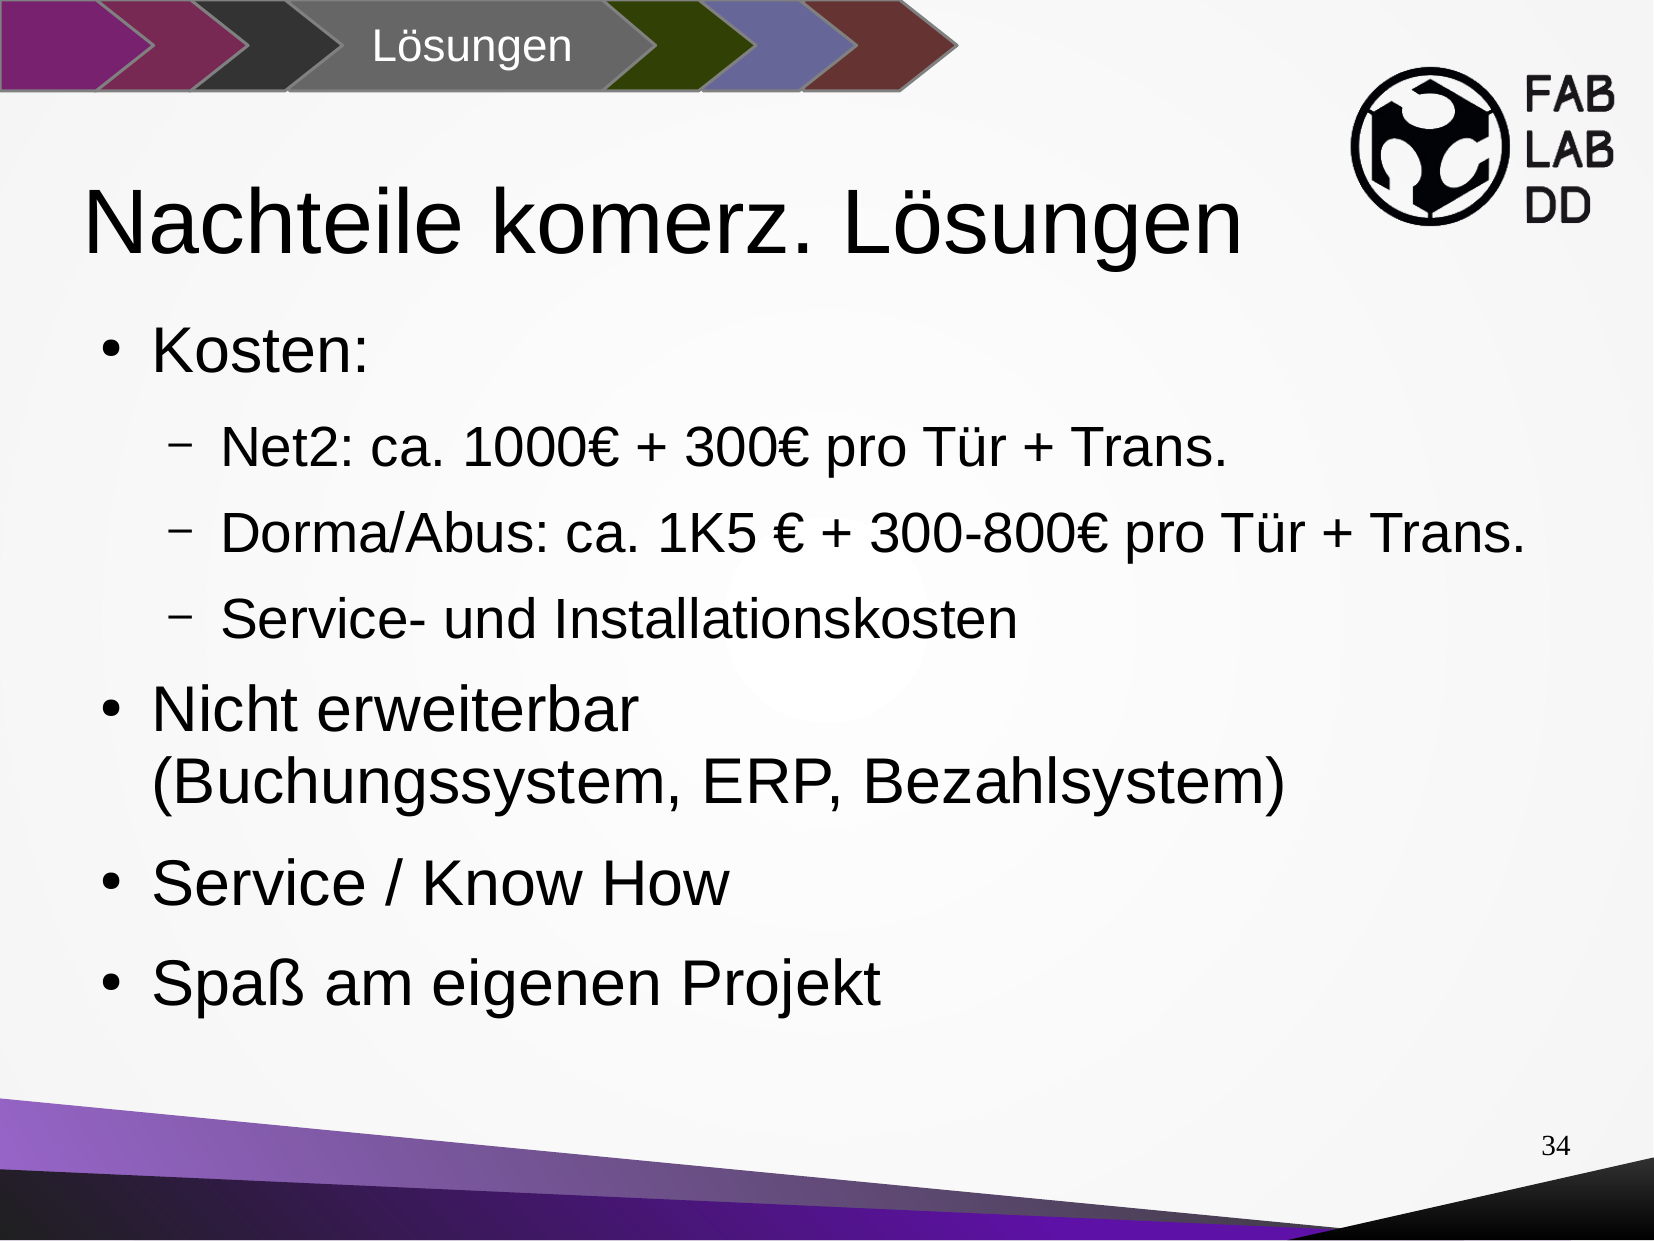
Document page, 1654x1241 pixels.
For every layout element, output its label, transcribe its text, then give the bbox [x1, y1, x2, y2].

list Kosten: Net2: ca. 1000€ + 300€ pro Tür + Trans. Dorma/Abus: ca. 1K5 € + 300-800€ pro Tür + Trans. Service- und Installationskosten Nicht erweiterbar (Buchungssystem, ERP, Bezahlsystem) Service / Know How Spaß am eigenen Projekt [82, 313, 1538, 1034]
text_box [604, 0, 958, 91]
text_box Lösungen [289, 0, 656, 91]
text_box [0, 0, 343, 91]
picture [1324, 36, 1642, 257]
title Nachteile komerz. Lösungen [82, 118, 1300, 313]
